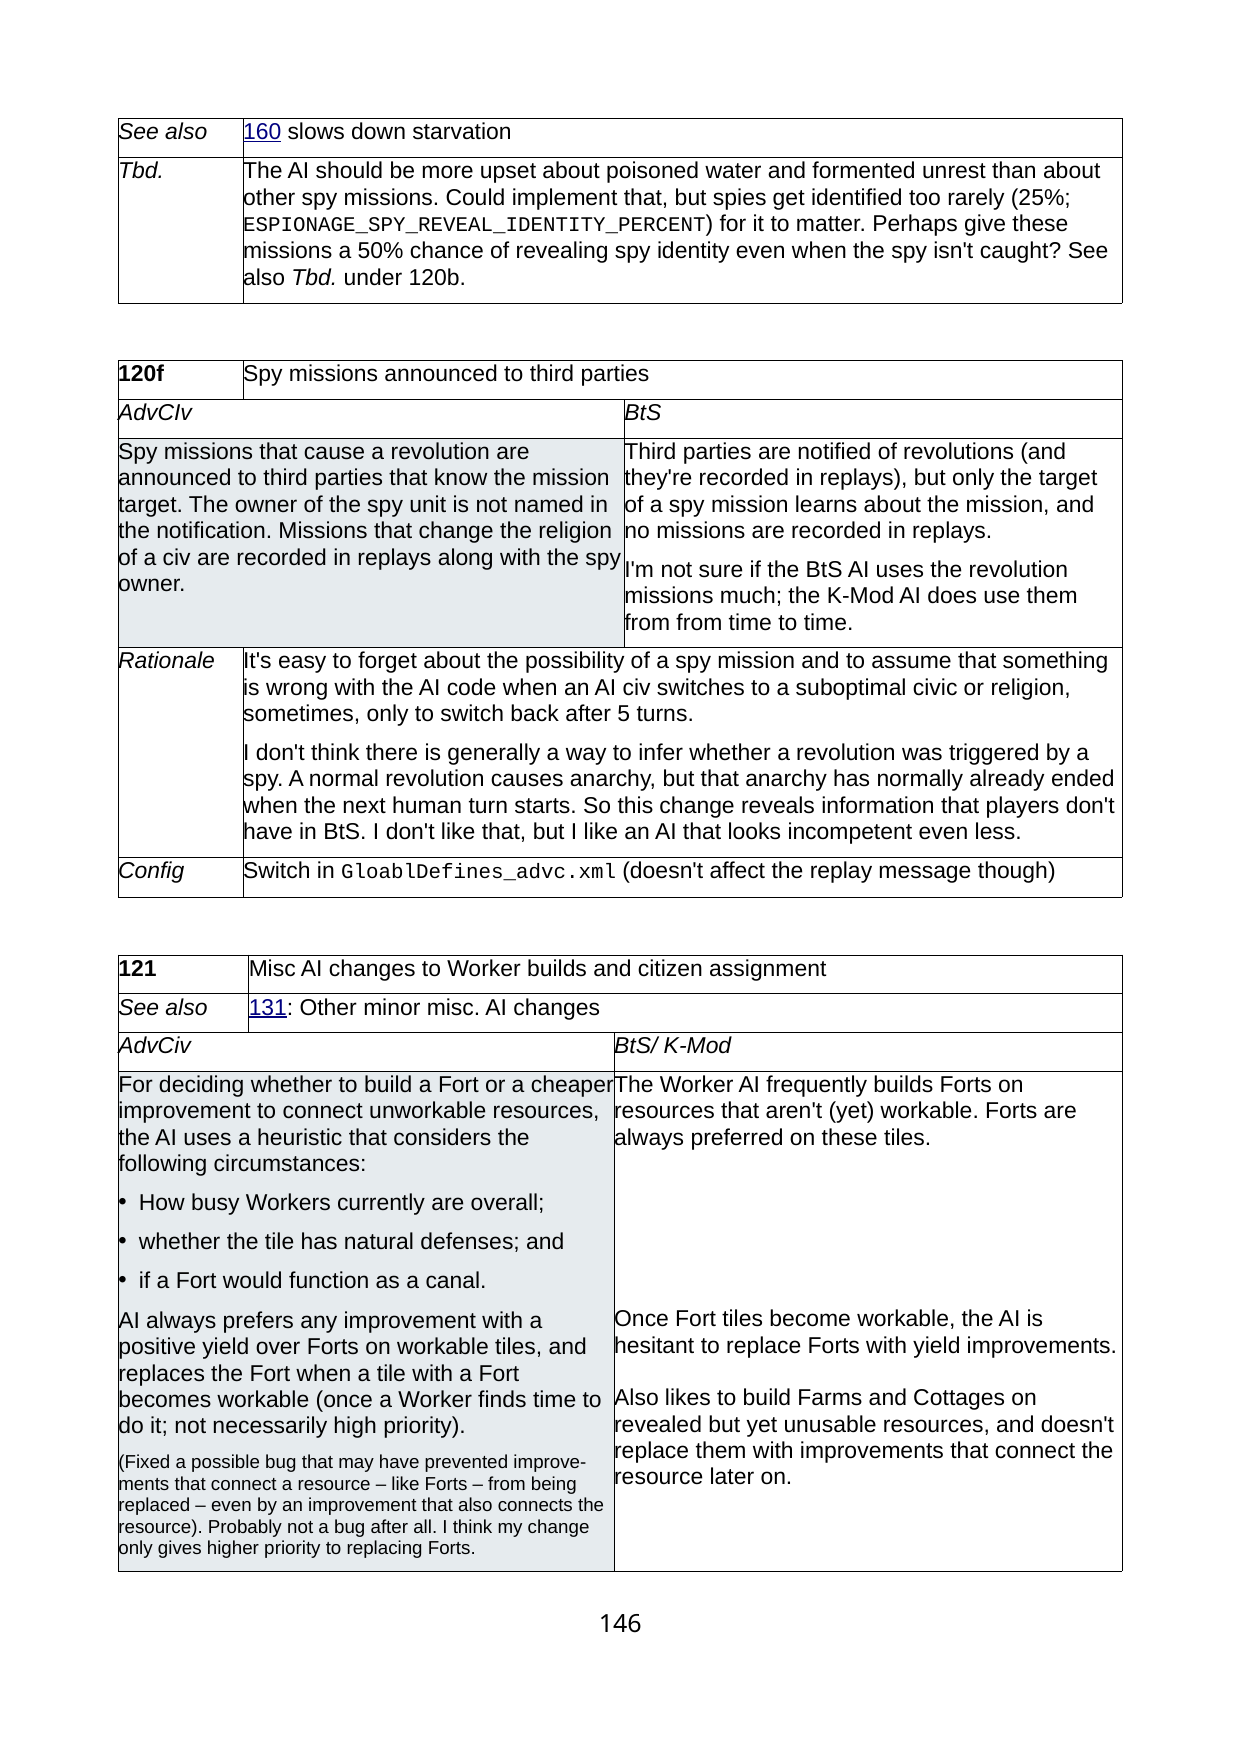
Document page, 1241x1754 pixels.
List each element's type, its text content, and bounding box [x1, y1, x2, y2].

table_cell See also [119, 119, 243, 157]
table_cell Tbd. [119, 158, 243, 303]
table_cell 131: Other minor misc. AI changes [249, 994, 1122, 1032]
table_cell It's easy to forget about the possibility of a spy mission and to assume that something is wrong with the AI code when an AI civ switches to a suboptimal civic or religion, sometimes, only to switch back after 5 turns. I don't think there is generally a way to infer whether a revolution was triggered by a spy. A normal revolution causes anarchy, but that anarchy has normally already ended when the next human turn starts. So this change reveals information that players don't have in BtS. I don't like that, but I like an AI that looks incompetent even less. [244, 648, 1122, 857]
table_cell Switch in GloablDefines_advc.xml (doesn't affect the replay message though) [244, 858, 1122, 897]
table_header 121 [119, 956, 248, 993]
table_cell AdvCIv [119, 400, 624, 438]
table_cell Third parties are notified of revolutions (and they're recorded in replays), but only the target of a spy mission learns about the mission, and no missions are recorded in replays. I'm not sure if the BtS AI uses the revolution missions much; the K-Mod AI does use them from from time to time. [625, 439, 1122, 647]
table_header 120f [119, 361, 243, 399]
table_cell 160 slows down starvation [244, 119, 1122, 157]
table_header Spy missions announced to third parties [244, 361, 1122, 399]
table_cell The Worker AI frequently builds Forts on resources that aren't (yet) workable. Forts are always preferred on these tiles. Once Fort tiles become workable, the AI is hesitant to replace Forts with yield improvements. Also likes to build Farms and Cottages on revealed but yet unusable resources, and doesn't replace them with improvements that connect the resource later on. [615, 1072, 1122, 1571]
table_cell BtS [625, 400, 1122, 438]
table_cell Spy missions that cause a revolution are announced to third parties that know the mission target. The owner of the spy unit is not named in the notification. Missions that change the religion of a civ are recorded in replays along with the spy owner. [119, 439, 624, 647]
table_cell Rationale [119, 648, 243, 857]
table_cell For deciding whether to build a Fort or a cheaper improvement to connect unworkable resources, the AI uses a heuristic that considers the following circumstances: How busy Workers currently are overall; whether the tile has natural defenses; and if a Fort would function as a canal. AI always prefers any improvement with a positive yield over Forts on workable tiles, and replaces the Fort when a tile with a Fort becomes workable (once a Worker finds time to do it; not necessarily high priority). (Fixed a possible bug that may have prevented improve­ments that connect a resource – like Forts – from being replaced – even by an improvement that also connects the resource). Probably not a bug after all. I think my change only gives higher priority to replacing Forts. [119, 1072, 614, 1571]
table_cell See also [119, 994, 248, 1032]
table_header Misc AI changes to Worker builds and citizen assignment [249, 956, 1122, 993]
table_cell The AI should be more upset about poisoned water and formented unrest than about other spy missions. Could implement that, but spies get identified too rarely (25%; ESPIONAGE_SPY_REVEAL_IDENTITY_PERCENT) for it to matter. Perhaps give these missions a 50% chance of revealing spy identity even when the spy isn't caught? See also Tbd. under 120b. [244, 158, 1122, 303]
table_cell Config [119, 858, 243, 897]
table_cell AdvCiv [119, 1033, 614, 1071]
table_cell BtS/ K-Mod [615, 1033, 1122, 1071]
